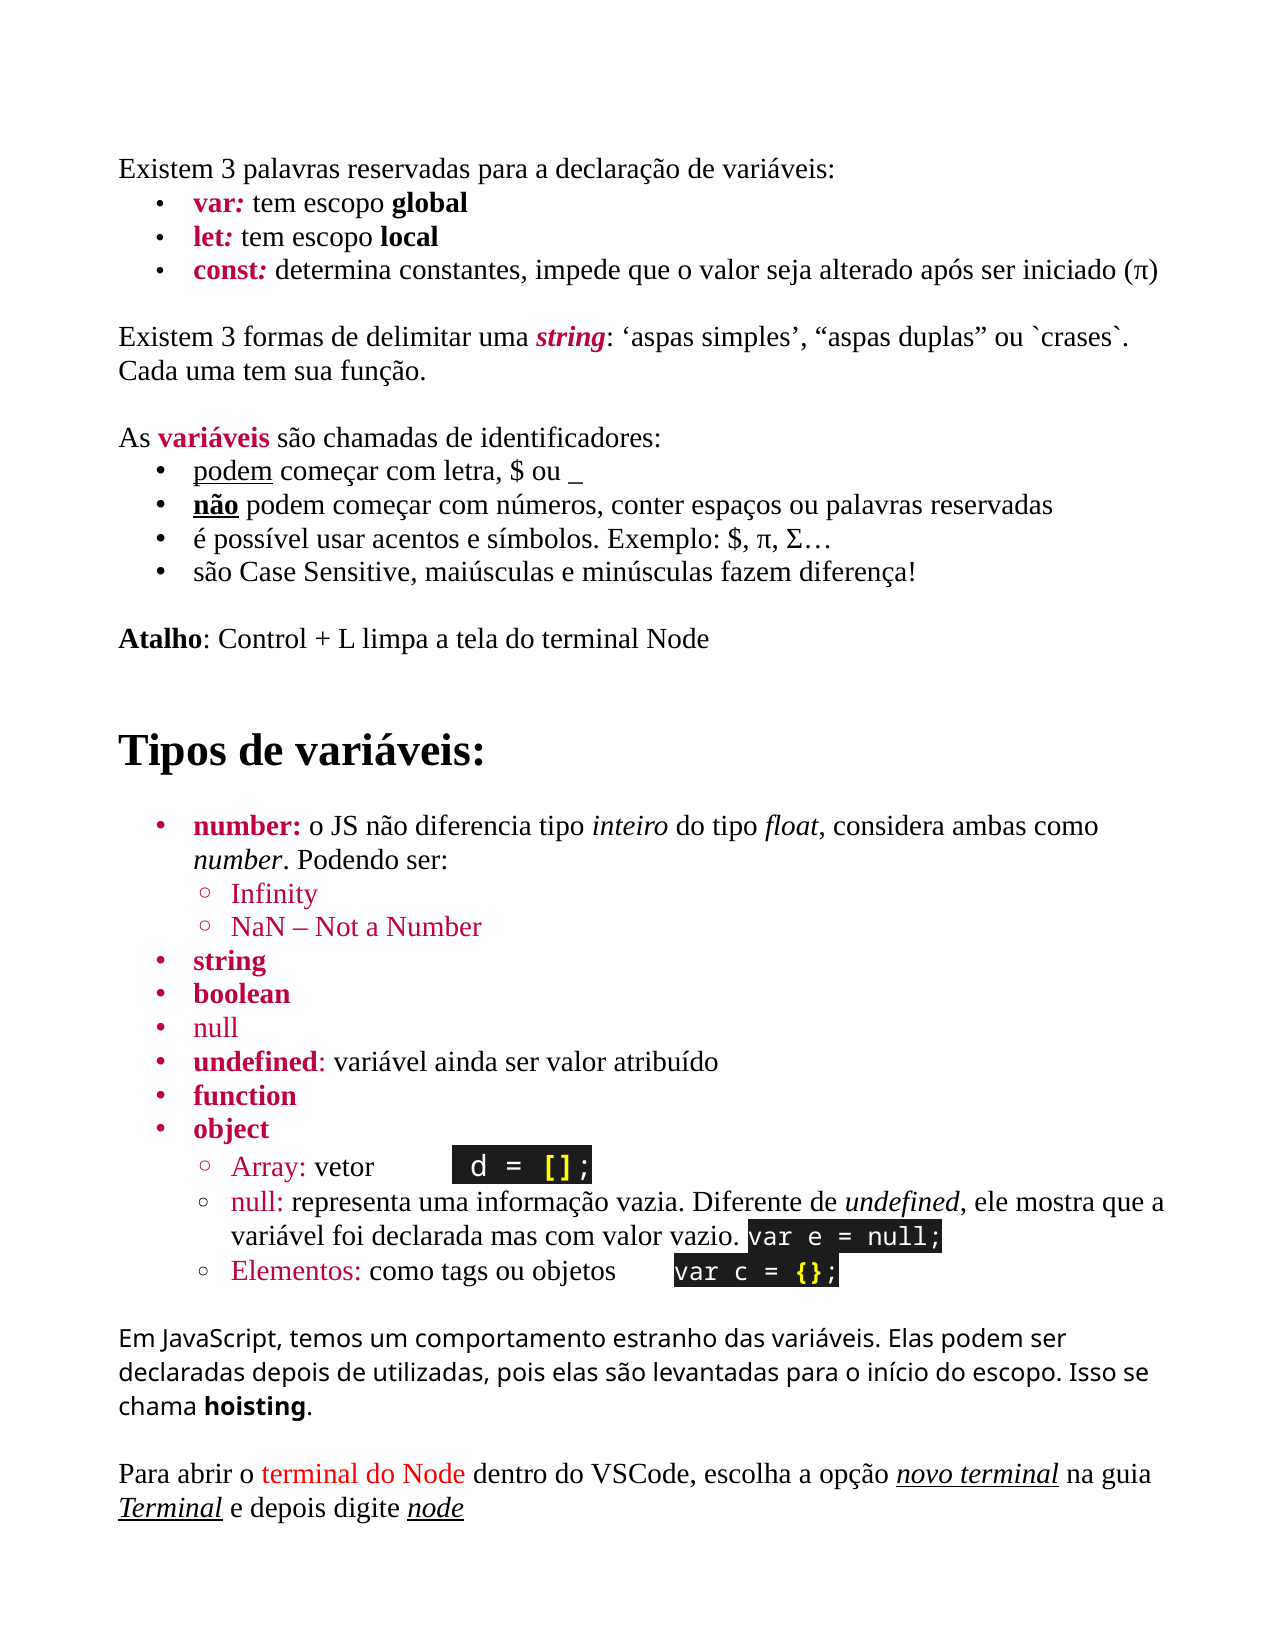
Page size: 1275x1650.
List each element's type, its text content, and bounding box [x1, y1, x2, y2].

list Array: vetor d = []; [193, 1145, 1176, 1184]
list object [156, 1111, 1176, 1145]
list const: determina constantes, impede que o valor seja alterado após ser iniciado (π) [156, 252, 1176, 286]
list string [156, 943, 1176, 977]
list var: tem escopo global [156, 185, 1176, 219]
text As variáveis são chamadas de identificadores: [118, 420, 1176, 453]
list Infinity [193, 876, 1176, 909]
list Elementos: como tags ou objetos var c = {}; [193, 1253, 1176, 1287]
list boolean [156, 977, 1176, 1010]
text Para abrir o terminal do Node dentro do VSCode, escolha a opção novo terminal na guia Terminal e depois digite node [118, 1457, 1176, 1524]
text Existem 3 formas de delimitar uma string: ‘aspas simples’, “aspas duplas” ou `crases`. Cada uma tem sua função. [118, 319, 1176, 386]
text Tipos de variáveis: [118, 722, 1199, 775]
text Atalho: Control + L limpa a tela do terminal Node [118, 622, 1199, 655]
list são Case Sensitive, maiúsculas e minúsculas fazem diferença! [156, 554, 1176, 588]
text Existem 3 palavras reservadas para a declaração de variáveis: [118, 152, 1176, 185]
list podem começar com letra, $ ou _ [156, 453, 1176, 487]
list não podem começar com números, conter espaços ou palavras reservadas [156, 487, 1176, 521]
list let: tem escopo local [156, 219, 1176, 252]
list undefined: variável ainda ser valor atribuído [156, 1044, 1176, 1078]
list null [156, 1010, 1176, 1044]
list number: o JS não diferencia tipo inteiro do tipo float, considera ambas como number. Podendo ser: [156, 808, 1176, 876]
list function [156, 1078, 1176, 1111]
list NaN – Not a Number [193, 909, 1176, 943]
list null: representa uma informação vazia. Diferente de undefined, ele mostra que a variável foi declarada mas com valor vazio. var e = null; [193, 1184, 1176, 1253]
list é possível usar acentos e símbolos. Exemplo: $, π, Σ… [156, 521, 1176, 554]
text Em JavaScript, temos um comportamento estranho das variáveis. Elas podem ser declaradas depois de utilizadas, pois elas são levantadas para o início do escopo. Isso se chama hoisting. [118, 1321, 1194, 1423]
